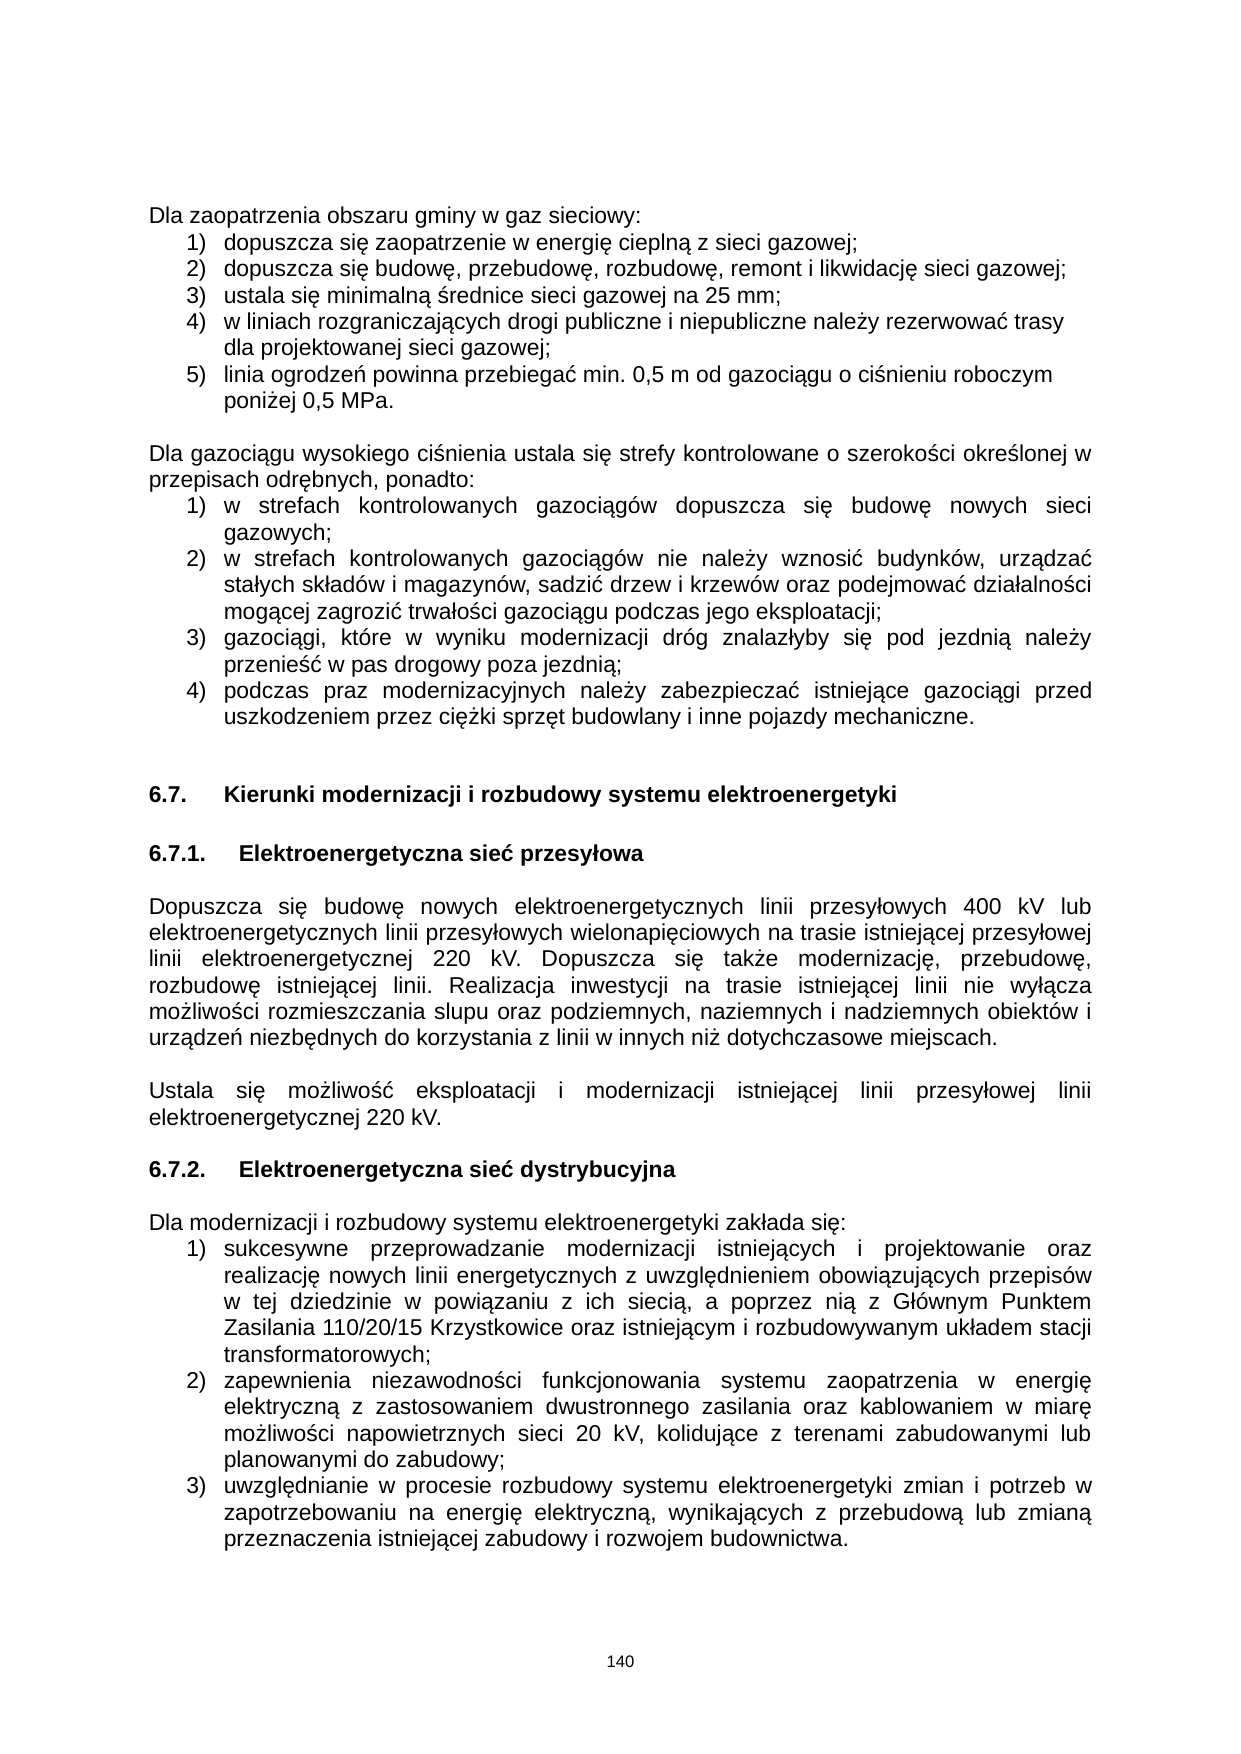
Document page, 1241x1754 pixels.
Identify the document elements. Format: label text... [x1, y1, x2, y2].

text Ustala się możliwość eksploatacji i modernizacji istniejącej linii przesyłowej linii elektroenergetycznej 220 kV. [148, 1077, 1092, 1130]
list zapewnienia niezawodności funkcjonowania systemu zaopatrzenia w energię elektryczną z zastosowaniem dwustronnego zasilania oraz kablowaniem w miarę możliwości napowietrznych sieci 20 kV, kolidujące z terenami zabudowanymi lub planowanymi do zabudowy; [186, 1367, 1092, 1472]
list w strefach kontrolowanych gazociągów dopuszcza się budowę nowych sieci gazowych; [186, 492, 1092, 545]
text Dla gazociągu wysokiego ciśnienia ustala się strefy kontrolowane o szerokości określonej w przepisach odrębnych, ponadto: [148, 440, 1092, 492]
list dopuszcza się budowę, przebudowę, rozbudowę, remont i likwidację sieci gazowej; [186, 255, 1092, 282]
list w liniach rozgraniczających drogi publiczne i niepubliczne należy rezerwować trasy dla projektowanej sieci gazowej; [186, 308, 1092, 361]
list uwzględnianie w procesie rozbudowy systemu elektroenergetyki zmian i potrzeb w zapotrzebowaniu na energię elektryczną, wynikających z przebudową lub zmianą przeznaczenia istniejącej zabudowy i rozwojem budownictwa. [186, 1472, 1092, 1551]
subtitle 6.7. Kierunki modernizacji i rozbudowy systemu elektroenergetyki [148, 781, 1092, 807]
list w strefach kontrolowanych gazociągów nie należy wznosić budynków, urządzać stałych składów i magazynów, sadzić drzew i krzewów oraz podejmować działalności mogącej zagrozić trwałości gazociągu podczas jego eksploatacji; [186, 545, 1092, 624]
list linia ogrodzeń powinna przebiegać min. 0,5 m od gazociągu o ciśnieniu roboczym poniżej 0,5 MPa. [186, 361, 1092, 413]
list dopuszcza się zaopatrzenie w energię cieplną z sieci gazowej; [186, 229, 1092, 255]
text Dopuszcza się budowę nowych elektroenergetycznych linii przesyłowych 400 kV lub elektroenergetycznych linii przesyłowych wielonapięciowych na trasie istniejącej przesyłowej linii elektroenergetycznej 220 kV. Dopuszcza się także modernizację, przebudowę, rozbudowę istniejącej linii. Realizacja inwestycji na trasie istniejącej linii nie wyłącza możliwości rozmieszczania slupu oraz podziemnych, naziemnych i nadziemnych obiektów i urządzeń niezbędnych do korzystania z linii w innych niż dotychczasowe miejscach. [148, 893, 1092, 1051]
list podczas praz modernizacyjnych należy zabezpieczać istniejące gazociągi przed uszkodzeniem przez ciężki sprzęt budowlany i inne pojazdy mechaniczne. [186, 677, 1092, 729]
list ustala się minimalną średnice sieci gazowej na 25 mm; [186, 282, 1092, 308]
text Dla zaopatrzenia obszaru gminy w gaz sieciowy: [148, 202, 1092, 229]
subtitle 6.7.1. Elektroenergetyczna sieć przesyłowa [148, 840, 1092, 866]
list sukcesywne przeprowadzanie modernizacji istniejących i projektowanie oraz realizację nowych linii energetycznych z uwzględnieniem obowiązujących przepisów w tej dziedzinie w powiązaniu z ich siecią, a poprzez nią z Głównym Punktem Zasilania 110/20/15 Krzystkowice oraz istniejącym i rozbudowywanym układem stacji transformatorowych; [186, 1235, 1092, 1367]
text Dla modernizacji i rozbudowy systemu elektroenergetyki zakłada się: [148, 1209, 1092, 1235]
list gazociągi, które w wyniku modernizacji dróg znalazłyby się pod jezdnią należy przenieść w pas drogowy poza jezdnią; [186, 624, 1092, 677]
subtitle 6.7.2. Elektroenergetyczna sieć dystrybucyjna [148, 1156, 1092, 1182]
